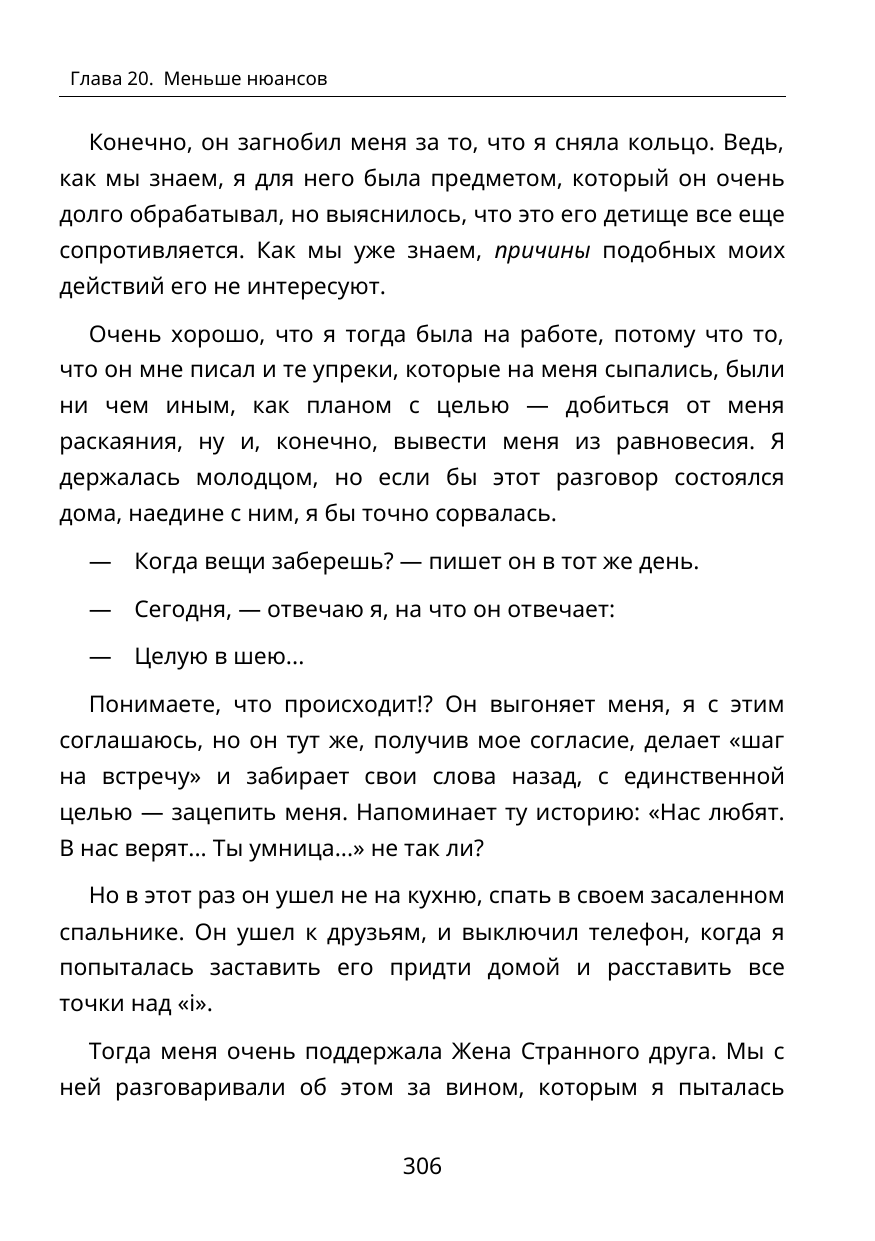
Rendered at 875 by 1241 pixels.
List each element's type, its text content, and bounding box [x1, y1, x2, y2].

text Очень хорошо, что я тогда была на работе, потому что то, что он мне писал и те упреки, которые на меня сыпались, были ни чем иным, как планом с целью — добиться от меня раскаяния, ну и, конечно, вывести меня из равновесия. Я держалась молодцом, но если бы этот разговор состоялся дома, наедине с ним, я бы точно сорвалась. [59, 317, 786, 528]
text Тогда меня очень поддержала Жена Странного друга. Мы с ней разговаривали об этом за вином, которым я пыталась [59, 1035, 786, 1102]
text Но в этот раз он ушел не на кухню, спать в своем засаленном спальнике. Он ушел к друзьям, и выключил телефон, когда я попыталась заставить его придти домой и расставить все точки над «i». [59, 879, 786, 1018]
list Сегодня, — отвечаю я, на что он отвечает: [59, 593, 786, 624]
text Понимаете, что происходит!? Он выгоняет меня, я с этим соглашаюсь, но он тут же, получив мое согласие, делает «шаг на встречу» и забирает свои слова назад, с единственной целью — зацепить меня. Напоминает ту историю: «Нас любят. В нас верят... Ты умница...» не так ли? [59, 688, 786, 863]
list Когда вещи заберешь? — пишет он в тот же день. [59, 545, 786, 576]
list Целую в шею... [59, 640, 786, 672]
text Конечно, он загнобил меня за то, что я сняла кольцо. Ведь, как мы знаем, я для него была предметом, который он очень долго обрабатывал, но выяснилось, что это его детище все еще сопротивляется. Как мы уже знаем, причины подобных моих действий его не интересуют. [59, 126, 786, 301]
